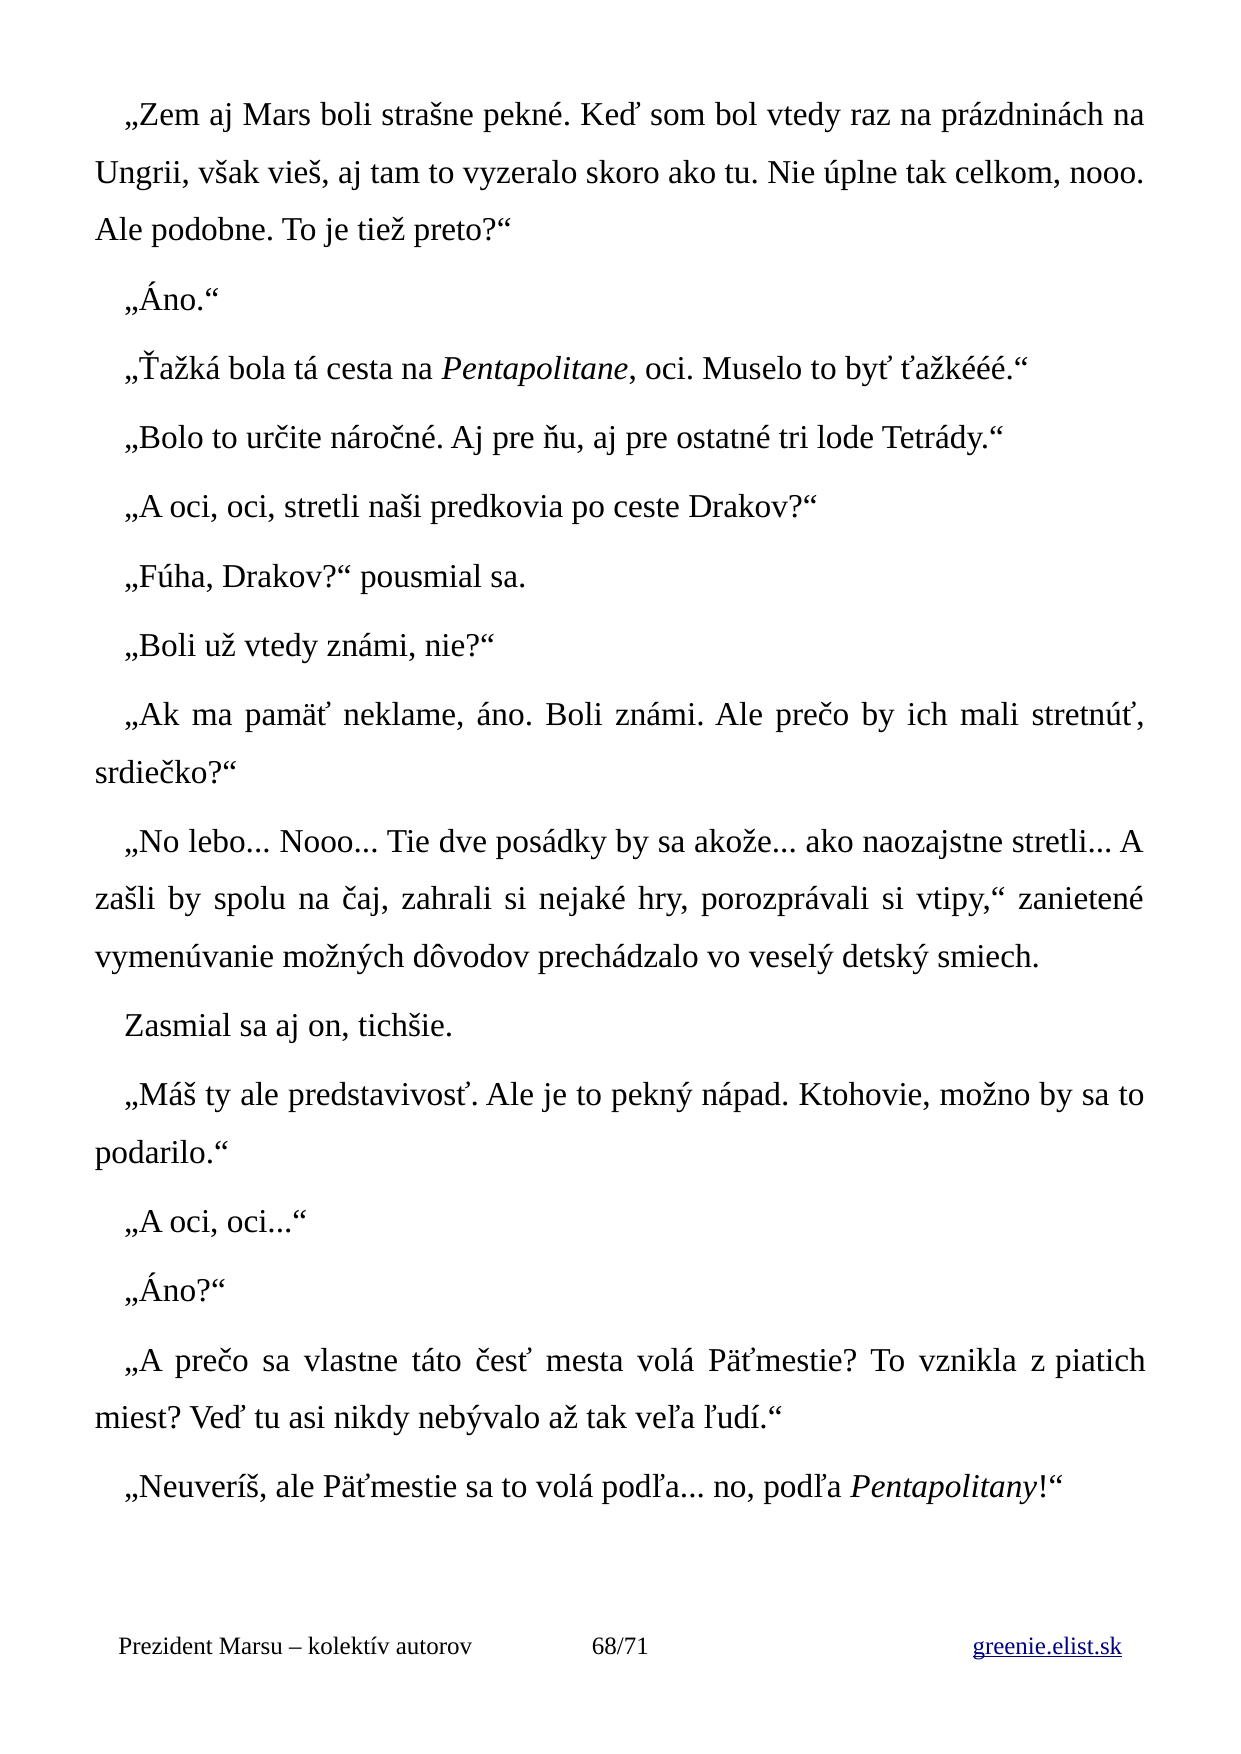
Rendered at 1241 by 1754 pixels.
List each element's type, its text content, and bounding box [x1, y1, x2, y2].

text „A oci, oci, stretli naši predkovia po ceste Drakov?“ [94, 487, 1146, 525]
text „Áno?“ [94, 1271, 1146, 1309]
text „Áno.“ [94, 279, 1146, 317]
text „Máš ty ale predstavivosť. Ale je to pekný nápad. Ktohovie, možno by sa to podarilo.“ [94, 1075, 1146, 1171]
text „Fúha, Drakov?“ pousmial sa. [94, 556, 1146, 594]
text „Boli už vtedy známi, nie?“ [94, 625, 1146, 663]
text „Zem aj Mars boli strašne pekné. Keď som bol vtedy raz na prázdninách na Ungrii, však vieš, aj tam to vyzeralo skoro ako tu. Nie úplne tak celkom, nooo. Ale podobne. To je tiež preto?“ [94, 94, 1146, 248]
text Zasmial sa aj on, tichšie. [94, 1005, 1146, 1044]
text „Bolo to určite náročné. Aj pre ňu, aj pre ostatné tri lode Tetrády.“ [94, 417, 1146, 456]
text „No lebo... Nooo... Tie dve posádky by sa akože... ako naozajstne stretli... A zašli by spolu na čaj, zahrali si nejaké hry, porozprávali si vtipy,“ zanietené vymenúvanie možných dôvodov prechádzalo vo veselý detský smiech. [94, 821, 1146, 974]
text „A prečo sa vlastne táto česť mesta volá Päťmestie? To vznikla z piatich miest? Veď tu asi nikdy nebývalo až tak veľa ľudí.“ [94, 1340, 1146, 1436]
text „Neuveríš, ale Päťmestie sa to volá podľa... no, podľa Pentapolitany!“ [94, 1467, 1146, 1505]
text „Ťažká bola tá cesta na Pentapolitane, oci. Muselo to byť ťažkééé.“ [94, 348, 1146, 386]
text „A oci, oci...“ [94, 1201, 1146, 1240]
text „Ak ma pamäť neklame, áno. Boli známi. Ale prečo by ich mali stretnúť, srdiečko?“ [94, 694, 1146, 790]
